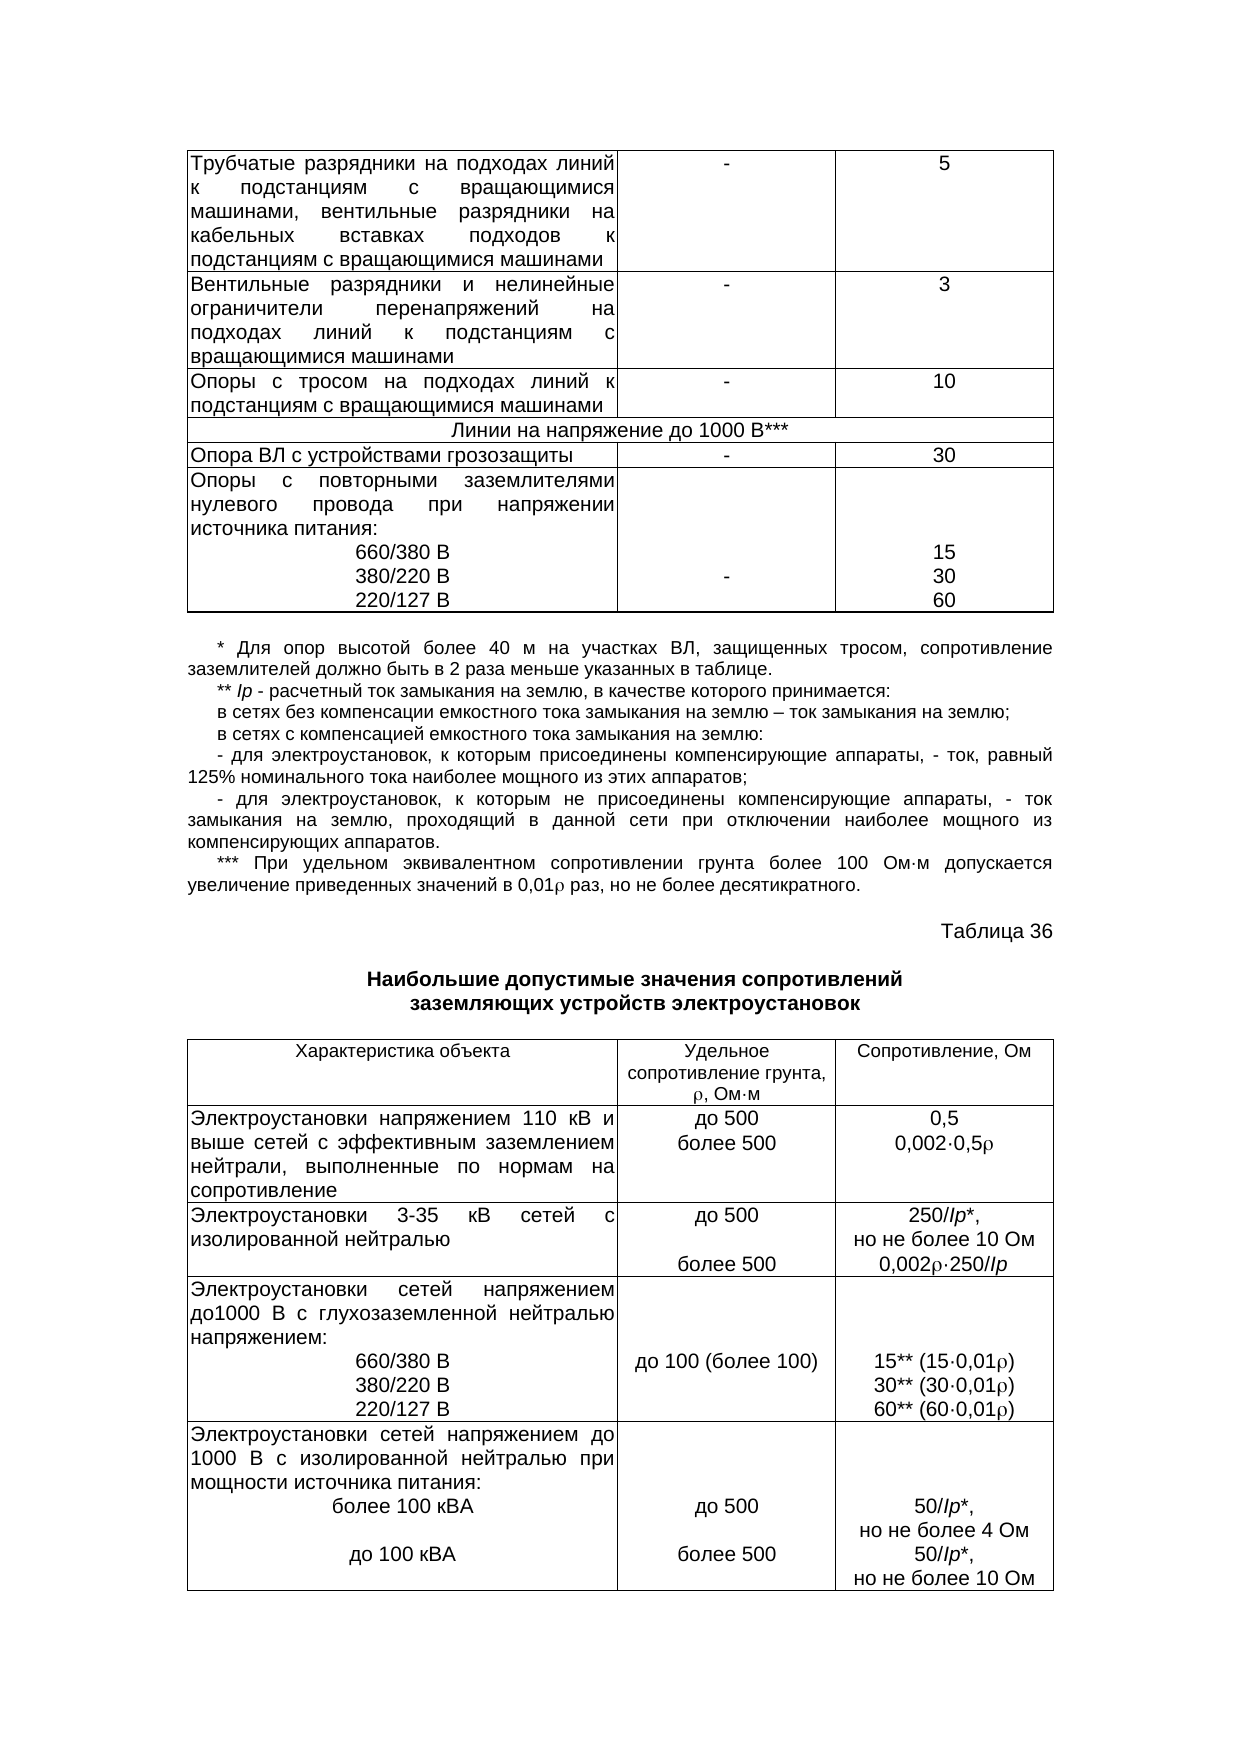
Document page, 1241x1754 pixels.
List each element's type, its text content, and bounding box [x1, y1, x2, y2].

table_cell [618, 1277, 835, 1349]
table_cell 30 [836, 564, 1053, 587]
table_cell 50/Ip*, но не более 10 Ом [836, 1542, 1053, 1590]
table_cell [836, 468, 1053, 539]
table_cell до 500 [618, 1106, 835, 1130]
table_cell 15 [836, 540, 1053, 563]
table_cell 15** (15·0,01) [836, 1349, 1053, 1373]
table_cell [836, 1277, 1053, 1349]
text в сетях с компенсацией емкостного тока замыкания на землю: [187, 723, 1053, 744]
table_cell более 500 [618, 1130, 835, 1202]
table_cell Опора ВЛ с устройствами грозозащиты [188, 443, 617, 467]
text *** При удельном эквивалентном сопротивлении грунта более 100 Ом·м допускается увеличение приведенных значений в 0,01 раз, но не более десятикратного. [187, 852, 1053, 895]
table_cell 50/Ip*, но не более 4 Ом [836, 1494, 1053, 1542]
text ** Ip - расчетный ток замыкания на землю, в качестве которого принимается: [187, 679, 1053, 701]
table_cell 30 [836, 443, 1053, 467]
table_cell - [618, 564, 835, 587]
table_cell 220/127 В [188, 588, 617, 611]
table_cell - [618, 443, 835, 467]
table_cell Вентильные разрядники и нелинейные ограничители перенапряжений на подходах линий к подстанциям с вращающимися машинами [188, 272, 617, 368]
table_header Сопротивление, Ом [836, 1040, 1053, 1105]
table_cell 220/127 В [188, 1397, 617, 1421]
table_cell 10 [836, 369, 1053, 417]
table_cell Электроустановки сетей напряжением до 1000 В с изолированной нейтралью при мощности источника питания: [188, 1422, 617, 1494]
text заземляющих устройств электроустановок [187, 991, 1053, 1015]
table_header Удельное сопротивление грунта, , Ом·м [618, 1040, 835, 1105]
table_cell Опоры с тросом на подходах линий к подстанциям с вращающимися машинами [188, 369, 617, 417]
table_cell - [618, 272, 835, 368]
table_cell 60 [836, 588, 1053, 611]
table_cell до 100 кВА [188, 1542, 617, 1590]
table_cell [618, 1373, 835, 1397]
table_cell 660/380 В [188, 540, 617, 563]
table_header Характеристика объекта [188, 1040, 617, 1105]
table_cell - [618, 369, 835, 417]
text Наибольшие допустимые значения сопротивлений [187, 967, 1053, 991]
table_cell 30** (30·0,01) [836, 1373, 1053, 1397]
text * Для опор высотой более 40 м на участках ВЛ, защищенных тросом, сопротивление заземлителей должно быть в 2 раза меньше указанных в таблице. [187, 636, 1053, 679]
table_cell [618, 540, 835, 563]
table_cell - [618, 151, 835, 271]
text - для электроустановок, к которым не присоединены компенсирующие аппараты, - ток замыкания на землю, проходящий в данной сети при отключении наиболее мощного из компенсирующих аппаратов. [187, 787, 1053, 852]
table_cell более 100 кВА [188, 1494, 617, 1542]
table_cell до 100 (более 100) [618, 1349, 835, 1373]
table_cell до 500 [618, 1203, 835, 1251]
table_cell [618, 588, 835, 611]
table_cell 0,002·0,5 [836, 1130, 1053, 1202]
table_cell 660/380 В [188, 1349, 617, 1373]
table_cell Опоры с повторными заземлителями нулевого провода при напряжении источника питания: [188, 468, 617, 539]
table_cell [618, 1422, 835, 1494]
text Таблица 36 [187, 919, 1053, 943]
table_cell Линии на напряжение до 1000 В*** [188, 418, 1053, 442]
table_cell Трубчатые разрядники на подходах линий к подстанциям с вращающимися машинами, вентильные разрядники на кабельных вставках подходов к подстанциям с вращающимися машинами [188, 151, 617, 271]
table_cell более 500 [618, 1542, 835, 1590]
table_cell 3 [836, 272, 1053, 368]
text в сетях без компенсации емкостного тока замыкания на землю – ток замыкания на землю; [187, 701, 1053, 723]
table_cell [836, 1422, 1053, 1494]
table_cell 250/Iр*, но не более 10 Ом [836, 1203, 1053, 1251]
table_cell Электроустановки напряжением 110 кВ и выше сетей с эффективным заземлением нейтрали, выполненные по нормам на сопротивление [188, 1106, 617, 1202]
table_cell 60** (60·0,01) [836, 1397, 1053, 1421]
text - для электроустановок, к которым присоединены компенсирующие аппараты, - ток, равный 125% номинального тока наиболее мощного из этих аппаратов; [187, 744, 1053, 787]
table_cell Электроустановки сетей напряжением до1000 В с глухозаземленной нейтралью напряжением: [188, 1277, 617, 1349]
table_cell 380/220 В [188, 1373, 617, 1397]
table_cell 380/220 В [188, 564, 617, 587]
table_cell 0,5 [836, 1106, 1053, 1130]
table_cell [618, 468, 835, 539]
table_cell 0,002·250/Iр [836, 1251, 1053, 1276]
table_cell Электроустановки 3-35 кВ сетей с изолированной нейтралью [188, 1203, 617, 1276]
table_cell [618, 1397, 835, 1421]
table_cell 5 [836, 151, 1053, 271]
table_cell более 500 [618, 1251, 835, 1276]
table_cell до 500 [618, 1494, 835, 1542]
